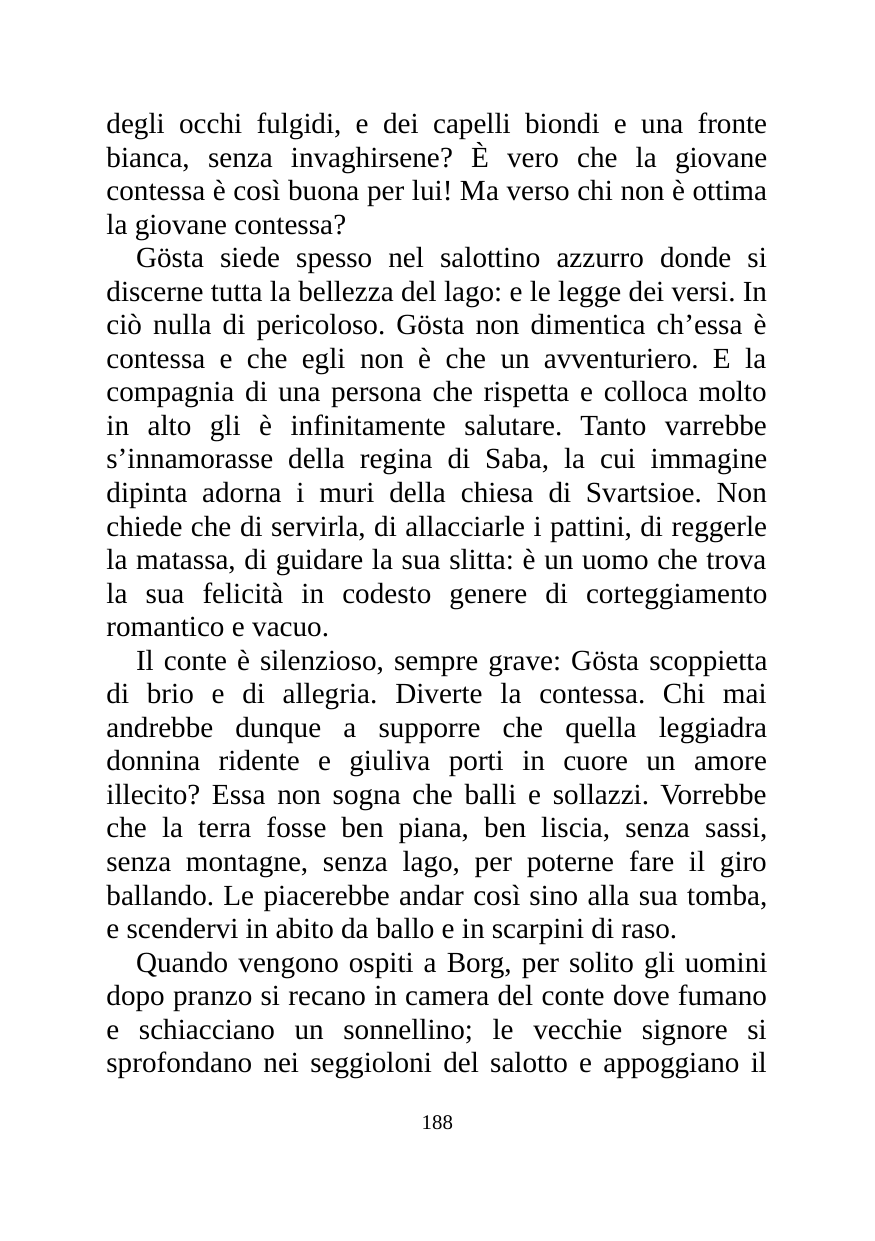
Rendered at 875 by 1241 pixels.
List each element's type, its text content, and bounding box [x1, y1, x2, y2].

text Quando vengono ospiti a Borg, per solito gli uomini dopo pranzo si recano in camera del conte dove fumano e schiacciano un sonnellino; le vecchie signore si sprofondano nei seggioloni del salotto e appoggiano il [106, 945, 768, 1079]
text Il conte è silenzioso, sempre grave: Gösta scoppietta di brio e di allegria. Diverte la contessa. Chi mai andrebbe dunque a supporre che quella leggiadra donnina ridente e giuliva porti in cuore un amore illecito? Essa non sogna che balli e sollazzi. Vorrebbe che la terra fosse ben piana, ben liscia, senza sassi, senza montagne, senza lago, per poterne fare il giro ballando. Le piacerebbe andar così sino alla sua tomba, e scendervi in abito da ballo e in scarpini di raso. [106, 643, 768, 945]
text Gösta siede spesso nel salottino azzurro donde si discerne tutta la bellezza del lago: e le legge dei versi. In ciò nulla di pericoloso. Gösta non dimentica ch’essa è contessa e che egli non è che un avventuriero. E la compagnia di una persona che rispetta e colloca molto in alto gli è infinitamente salutare. Tanto varrebbe s’innamorasse della regina di Saba, la cui immagine dipinta adorna i muri della chiesa di Svartsioe. Non chiede che di servirla, di allacciarle i pattini, di reggerle la matassa, di guidare la sua slitta: è un uomo che trova la sua felicità in codesto genere di corteggiamento romantico e vacuo. [106, 240, 768, 643]
text degli occhi fulgidi, e dei capelli biondi e una fronte bianca, senza invaghirsene? È vero che la giovane contessa è così buona per lui! Ma verso chi non è ottima la giovane contessa? [106, 106, 768, 240]
